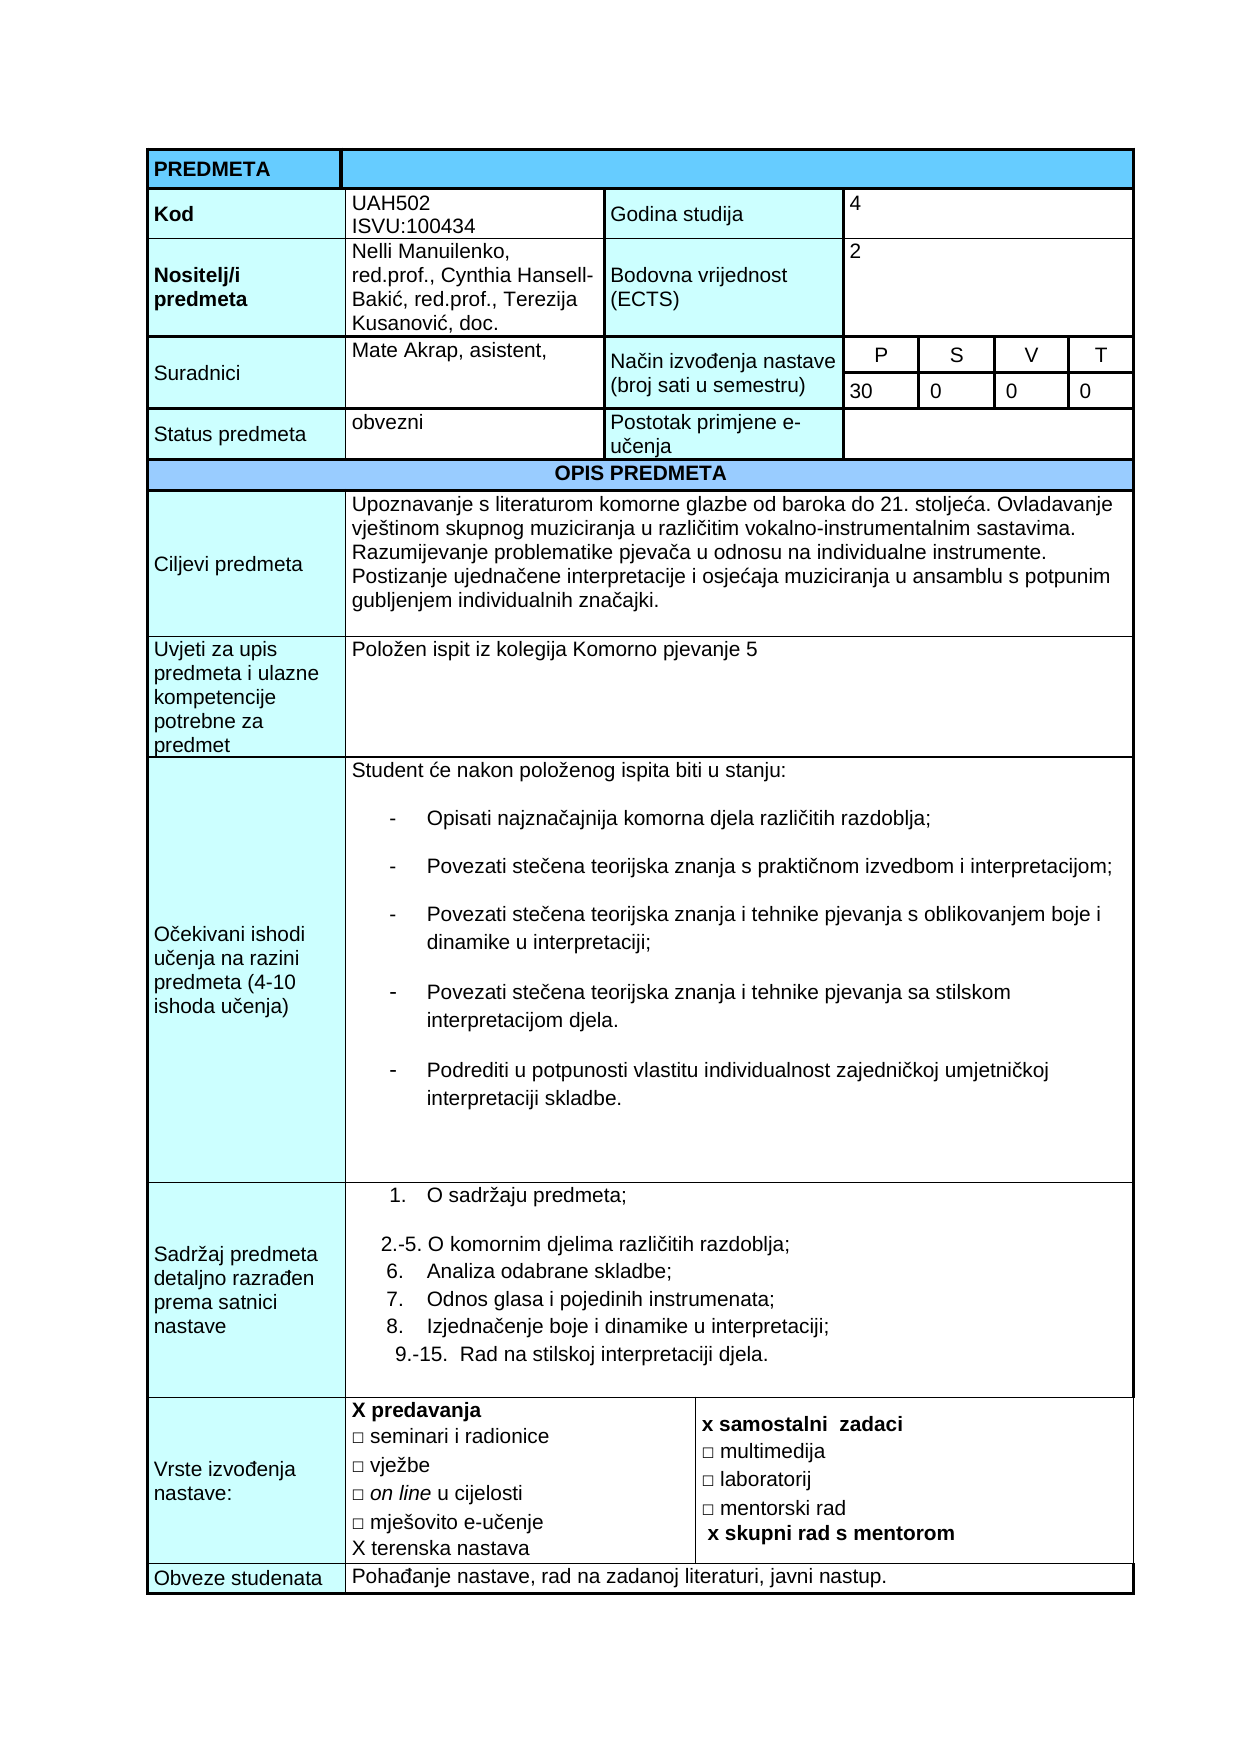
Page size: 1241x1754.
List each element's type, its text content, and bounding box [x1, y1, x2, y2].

table_cell Kod [149, 190, 345, 238]
table_cell Uvjeti za upis predmeta i ulazne kompetencije potrebne za predmet [149, 637, 345, 756]
table_cell 0 [920, 374, 993, 407]
table_cell Način izvođenja nastave (broj sati u semestru) [606, 338, 842, 407]
table_cell 0 [1070, 374, 1132, 407]
table_cell UAH502 ISVU:100434 [346, 190, 603, 238]
table_cell Godina studija [606, 190, 842, 238]
table_cell Student će nakon položenog ispita biti u stanju: Opisati najznačajnija komorna djela različitih razdoblja; Povezati stečena teorijska znanja s praktičnom izvedbom i interpretacijom; Povezati stečena teorijska znanja i tehnike pjevanja s oblikovanjem boje i dinamike u interpretaciji; Povezati stečena teorijska znanja i tehnike pjevanja sa stilskom interpretacijom djela. Podrediti u potpunosti vlastitu individualnost zajedničkoj umjetničkoj interpretaciji skladbe. [346, 758, 1132, 1182]
table_cell Položen ispit iz kolegija Komorno pjevanje 5 [346, 637, 1132, 756]
table_cell Upoznavanje s literaturom komorne glazbe od baroka do 21. stoljeća. Ovladavanje vještinom skupnog muziciranja u različitim vokalno-instrumentalnim sastavima. Razumijevanje problematike pjevača u odnosu na individualne instrumente. Postizanje ujednačene interpretacije i osjećaja muziciranja u ansamblu s potpunim gubljenjem individualnih značajki. [346, 492, 1132, 636]
table_cell OPIS PREDMETA [149, 461, 1132, 489]
table_cell Postotak primjene e-učenja [606, 410, 842, 458]
table_cell X predavanja ☐ seminari i radionice ☐ vježbe ☐ on line u cijelosti ☐ mješovito e-učenje X terenska nastava [346, 1398, 695, 1563]
table_header [343, 151, 1132, 187]
table_cell O sadržaju predmeta; 2.-5. O komornim djelima različitih razdoblja; 6. Analiza odabrane skladbe; 7. Odnos glasa i pojedinih instrumenata; 8. Izjednačenje boje i dinamike u interpretaciji; 9.-15. Rad na stilskoj interpretaciji djela. [346, 1183, 1132, 1397]
table_cell 4 [845, 190, 1132, 238]
table_header PREDMETA [149, 151, 339, 187]
table_cell Vrste izvođenja nastave: [149, 1398, 345, 1563]
table_cell Sadržaj predmeta detaljno razrađen prema satnici nastave [149, 1183, 345, 1397]
table_cell Pohađanje nastave, rad na zadanoj literaturi, javni nastup. [346, 1564, 1132, 1592]
table_cell Bodovna vrijednost (ECTS) [606, 239, 842, 335]
table_cell Status predmeta [149, 410, 345, 458]
table_cell Mate Akrap, asistent, [346, 338, 603, 407]
table_cell 2 [845, 239, 1132, 335]
table_cell [845, 410, 1132, 458]
table_cell V [996, 338, 1067, 371]
table_cell x samostalni zadaci ☐ multimedija ☐ laboratorij ☐ mentorski rad x skupni rad s mentorom [696, 1398, 1133, 1563]
table_cell S [920, 338, 993, 371]
table_cell 0 [996, 374, 1067, 407]
table_cell 30 [845, 374, 917, 407]
table_cell T [1070, 338, 1132, 371]
table_cell Ciljevi predmeta [149, 492, 345, 636]
table_cell Očekivani ishodi učenja na razini predmeta (4-10 ishoda učenja) [149, 758, 345, 1182]
table_cell Nositelj/i predmeta [149, 239, 345, 335]
table_cell obvezni [346, 410, 603, 458]
table_cell Nelli Manuilenko, red.prof., Cynthia Hansell-Bakić, red.prof., Terezija Kusanović, doc. [346, 239, 603, 335]
table_cell Suradnici [149, 338, 345, 407]
table_cell Obveze studenata [149, 1564, 345, 1592]
table_cell P [845, 338, 917, 371]
